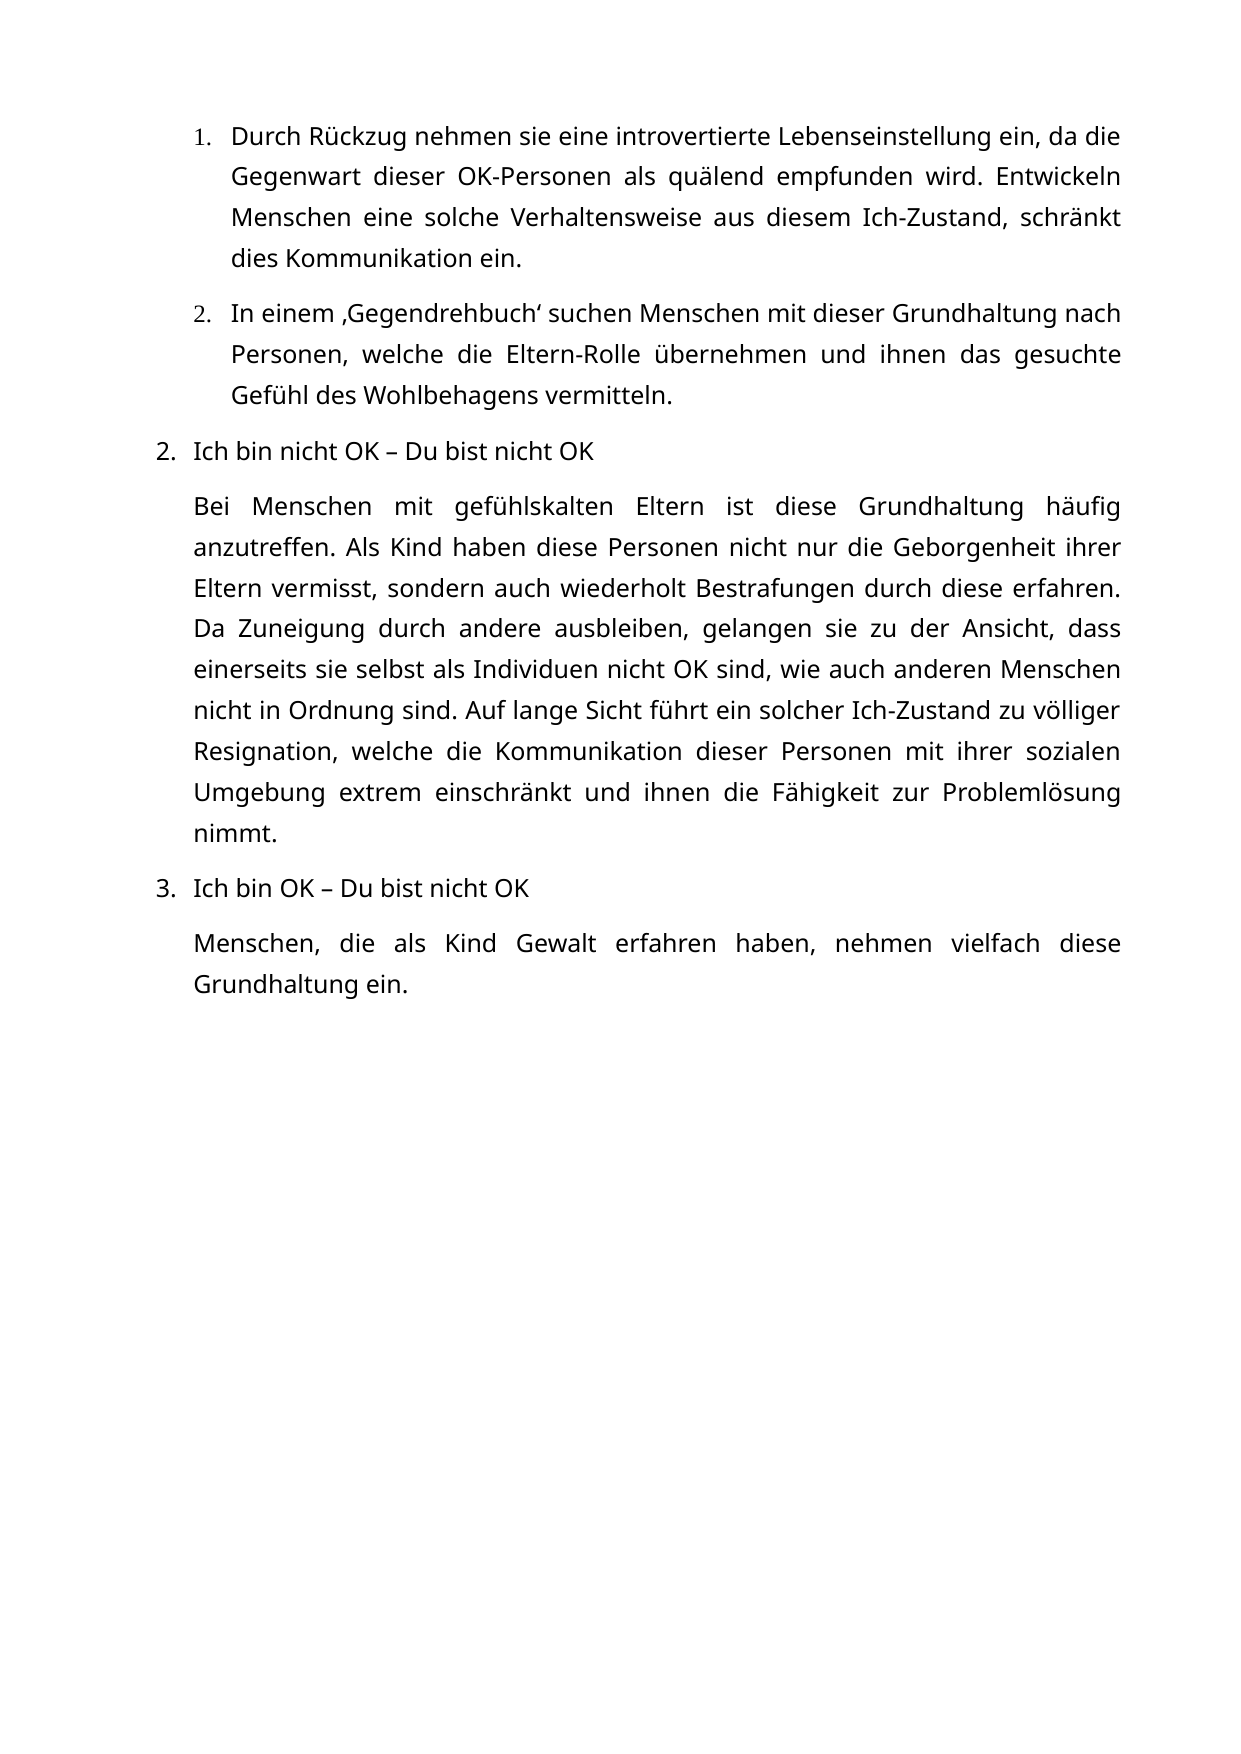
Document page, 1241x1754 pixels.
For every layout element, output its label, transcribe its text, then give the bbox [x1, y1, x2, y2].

list Durch Rückzug nehmen sie eine introvertierte Lebenseinstellung ein, da die Gegenwart dieser OK-Personen als quälend empfunden wird. Entwickeln Menschen eine solche Verhaltensweise aus diesem Ich-Zustand, schränkt dies Kommunikation ein. [193, 118, 1122, 275]
list Bei Menschen mit gefühlskalten Eltern ist diese Grundhaltung häufig anzutreffen. Als Kind haben diese Personen nicht nur die Geborgenheit ihrer Eltern vermisst, sondern auch wiederholt Bestrafungen durch diese erfahren. Da Zuneigung durch andere ausbleiben, gelangen sie zu der Ansicht, dass einerseits sie selbst als Individuen nicht OK sind, wie auch anderen Menschen nicht in Ordnung sind. Auf lange Sicht führt ein solcher Ich-Zustand zu völliger Resignation, welche die Kommunikation dieser Personen mit ihrer sozialen Umgebung extrem einschränkt und ihnen die Fähigkeit zur Problemlösung nimmt. [156, 488, 1122, 849]
list Ich bin OK – Du bist nicht OK [156, 871, 1122, 905]
list Ich bin nicht OK – Du bist nicht OK [156, 433, 1122, 467]
list In einem ‚Gegendrehbuch‘ suchen Menschen mit dieser Grundhaltung nach Personen, welche die Eltern-Rolle übernehmen und ihnen das gesuchte Gefühl des Wohlbehagens vermitteln. [193, 296, 1122, 412]
list Menschen, die als Kind Gewalt erfahren haben, nehmen vielfach diese Grundhaltung ein. [156, 926, 1122, 1001]
